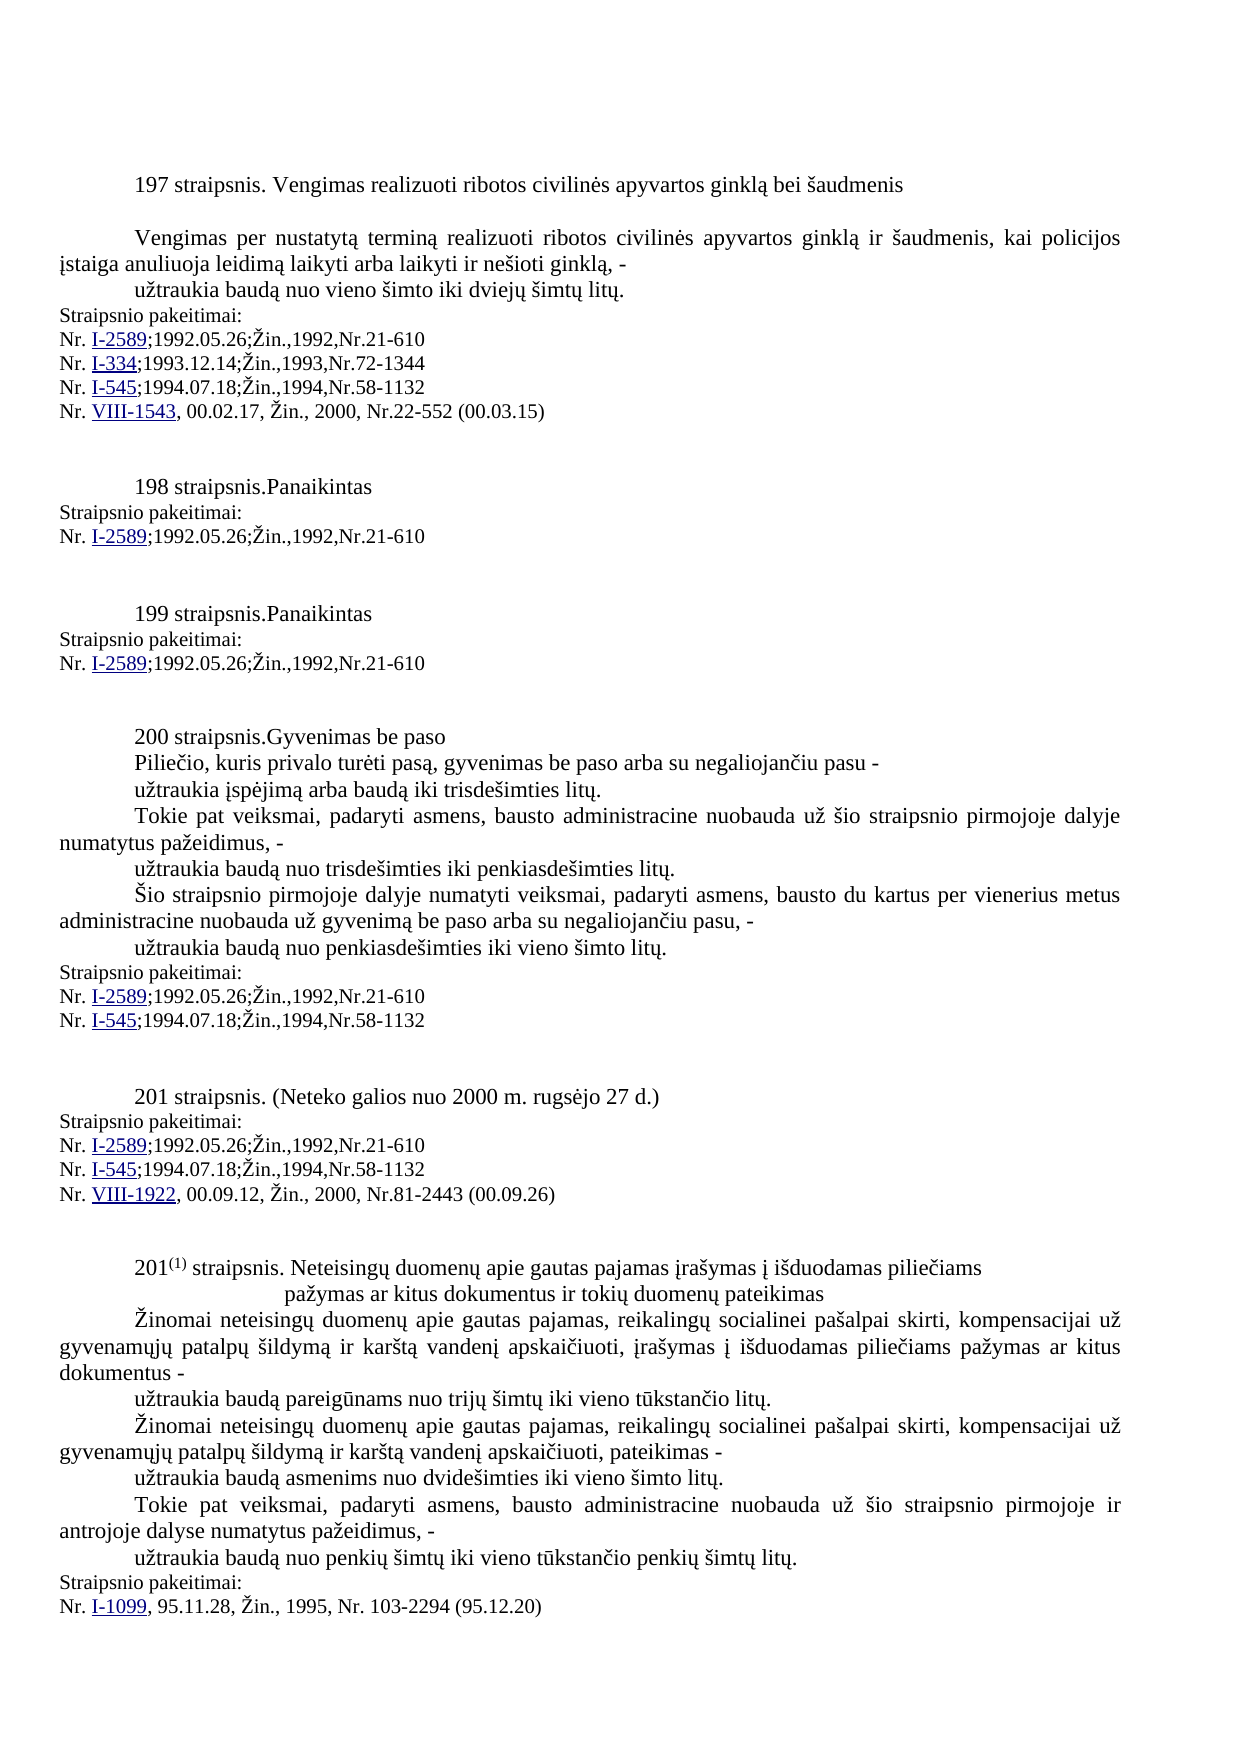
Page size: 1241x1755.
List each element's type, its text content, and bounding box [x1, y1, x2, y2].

text užtraukia baudą nuo vieno šimto iki dviejų šimtų litų. [59, 276, 1122, 303]
text Nr. I-1099, 95.11.28, Žin., 1995, Nr. 103-2294 (95.12.20) [59, 1594, 1122, 1618]
text Nr. I-545;1994.07.18;Žin.,1994,Nr.58-1132 [59, 1157, 1122, 1181]
text Straipsnio pakeitimai: [59, 960, 1122, 984]
text Nr. I-2589;1992.05.26;Žin.,1992,Nr.21-610 [59, 1133, 1122, 1157]
text užtraukia baudą asmenims nuo dvidešimties iki vieno šimto litų. [59, 1464, 1122, 1491]
text užtraukia įspėjimą arba baudą iki trisdešimties litų. [59, 776, 1122, 802]
text 201 straipsnis. (Neteko galios nuo 2000 m. rugsėjo 27 d.) [59, 1083, 1122, 1109]
text užtraukia baudą nuo trisdešimties iki penkiasdešimties litų. [59, 855, 1122, 881]
text Straipsnio pakeitimai: [59, 1109, 1122, 1133]
text 201(1) straipsnis. Neteisingų duomenų apie gautas pajamas įrašymas į išduodamas piliečiams [59, 1254, 1122, 1280]
text pažymas ar kitus dokumentus ir tokių duomenų pateikimas [209, 1280, 1122, 1306]
text 200 straipsnis.Gyvenimas be paso [59, 723, 1122, 749]
text Šio straipsnio pirmojoje dalyje numatyti veiksmai, padaryti asmens, bausto du kartus per vienerius metus administracine nuobauda už gyvenimą be paso arba su negaliojančiu pasu, - [59, 881, 1122, 934]
text 199 straipsnis.Panaikintas [59, 601, 1122, 627]
text Nr. I-2589;1992.05.26;Žin.,1992,Nr.21-610 [59, 524, 1122, 548]
text Straipsnio pakeitimai: [59, 303, 1122, 327]
text Tokie pat veiksmai, padaryti asmens, bausto administracine nuobauda už šio straipsnio pirmojoje ir antrojoje dalyse numatytus pažeidimus, - [59, 1491, 1122, 1543]
text Tokie pat veiksmai, padaryti asmens, bausto administracine nuobauda už šio straipsnio pirmojoje dalyje numatytus pažeidimus, - [59, 802, 1122, 855]
text 197 straipsnis. Vengimas realizuoti ribotos civilinės apyvartos ginklą bei šaudmenis [134, 171, 1122, 197]
text Straipsnio pakeitimai: [59, 500, 1122, 524]
text Nr. I-2589;1992.05.26;Žin.,1992,Nr.21-610 [59, 651, 1122, 675]
text Žinomai neteisingų duomenų apie gautas pajamas, reikalingų socialinei pašalpai skirti, kompensacijai už gyvenamųjų patalpų šildymą ir karštą vandenį apskaičiuoti, pateikimas - [59, 1412, 1122, 1464]
text Nr. I-334;1993.12.14;Žin.,1993,Nr.72-1344 [59, 351, 1122, 375]
text Nr. VIII-1922, 00.09.12, Žin., 2000, Nr.81-2443 (00.09.26) [59, 1181, 1122, 1206]
text Nr. I-545;1994.07.18;Žin.,1994,Nr.58-1132 [59, 1008, 1122, 1032]
text Žinomai neteisingų duomenų apie gautas pajamas, reikalingų socialinei pašalpai skirti, kompensacijai už gyvenamųjų patalpų šildymą ir karštą vandenį apskaičiuoti, įrašymas į išduodamas piliečiams pažymas ar kitus dokumentus - [59, 1306, 1122, 1385]
text Nr. I-545;1994.07.18;Žin.,1994,Nr.58-1132 [59, 375, 1122, 399]
text Straipsnio pakeitimai: [59, 627, 1122, 651]
text Vengimas per nustatytą terminą realizuoti ribotos civilinės apyvartos ginklą ir šaudmenis, kai policijos įstaiga anuliuoja leidimą laikyti arba laikyti ir nešioti ginklą, - [59, 223, 1122, 276]
text užtraukia baudą nuo penkių šimtų iki vieno tūkstančio penkių šimtų litų. [59, 1543, 1122, 1570]
text Nr. I-2589;1992.05.26;Žin.,1992,Nr.21-610 [59, 984, 1122, 1008]
text Nr. VIII-1543, 00.02.17, Žin., 2000, Nr.22-552 (00.03.15) [59, 399, 1122, 423]
text Piliečio, kuris privalo turėti pasą, gyvenimas be paso arba su negaliojančiu pasu - [59, 749, 1122, 776]
text Straipsnio pakeitimai: [59, 1570, 1122, 1594]
text užtraukia baudą nuo penkiasdešimties iki vieno šimto litų. [59, 934, 1122, 960]
text užtraukia baudą pareigūnams nuo trijų šimtų iki vieno tūkstančio litų. [59, 1385, 1122, 1412]
text Nr. I-2589;1992.05.26;Žin.,1992,Nr.21-610 [59, 327, 1122, 351]
text 198 straipsnis.Panaikintas [59, 473, 1122, 500]
